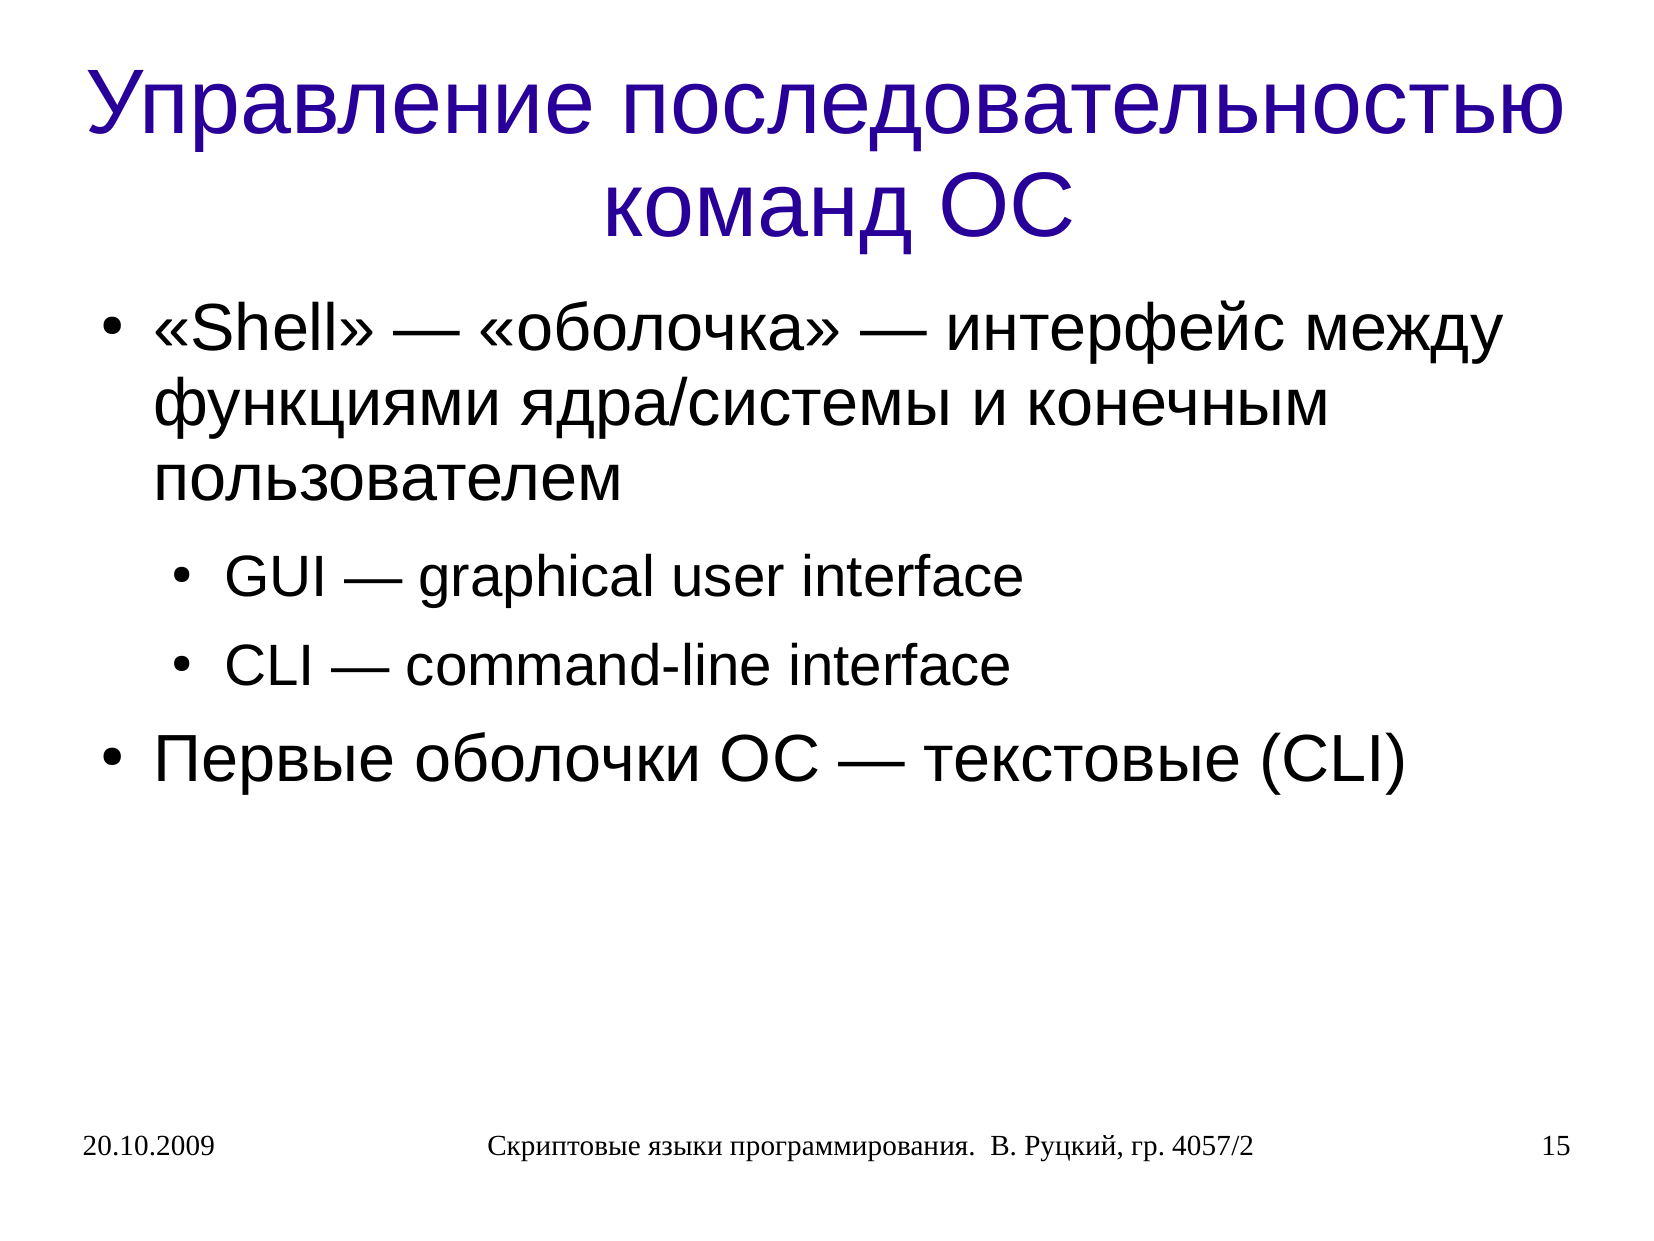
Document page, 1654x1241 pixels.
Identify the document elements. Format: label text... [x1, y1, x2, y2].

title Управление последовательностью команд ОС [82, 49, 1571, 257]
list «Shell» — «оболочка» — интерфейс между функциями ядра/системы и конечным пользователем GUI — graphical user interface CLI — command-line interface Первые оболочки ОС — текстовые (CLI) [82, 290, 1571, 1109]
